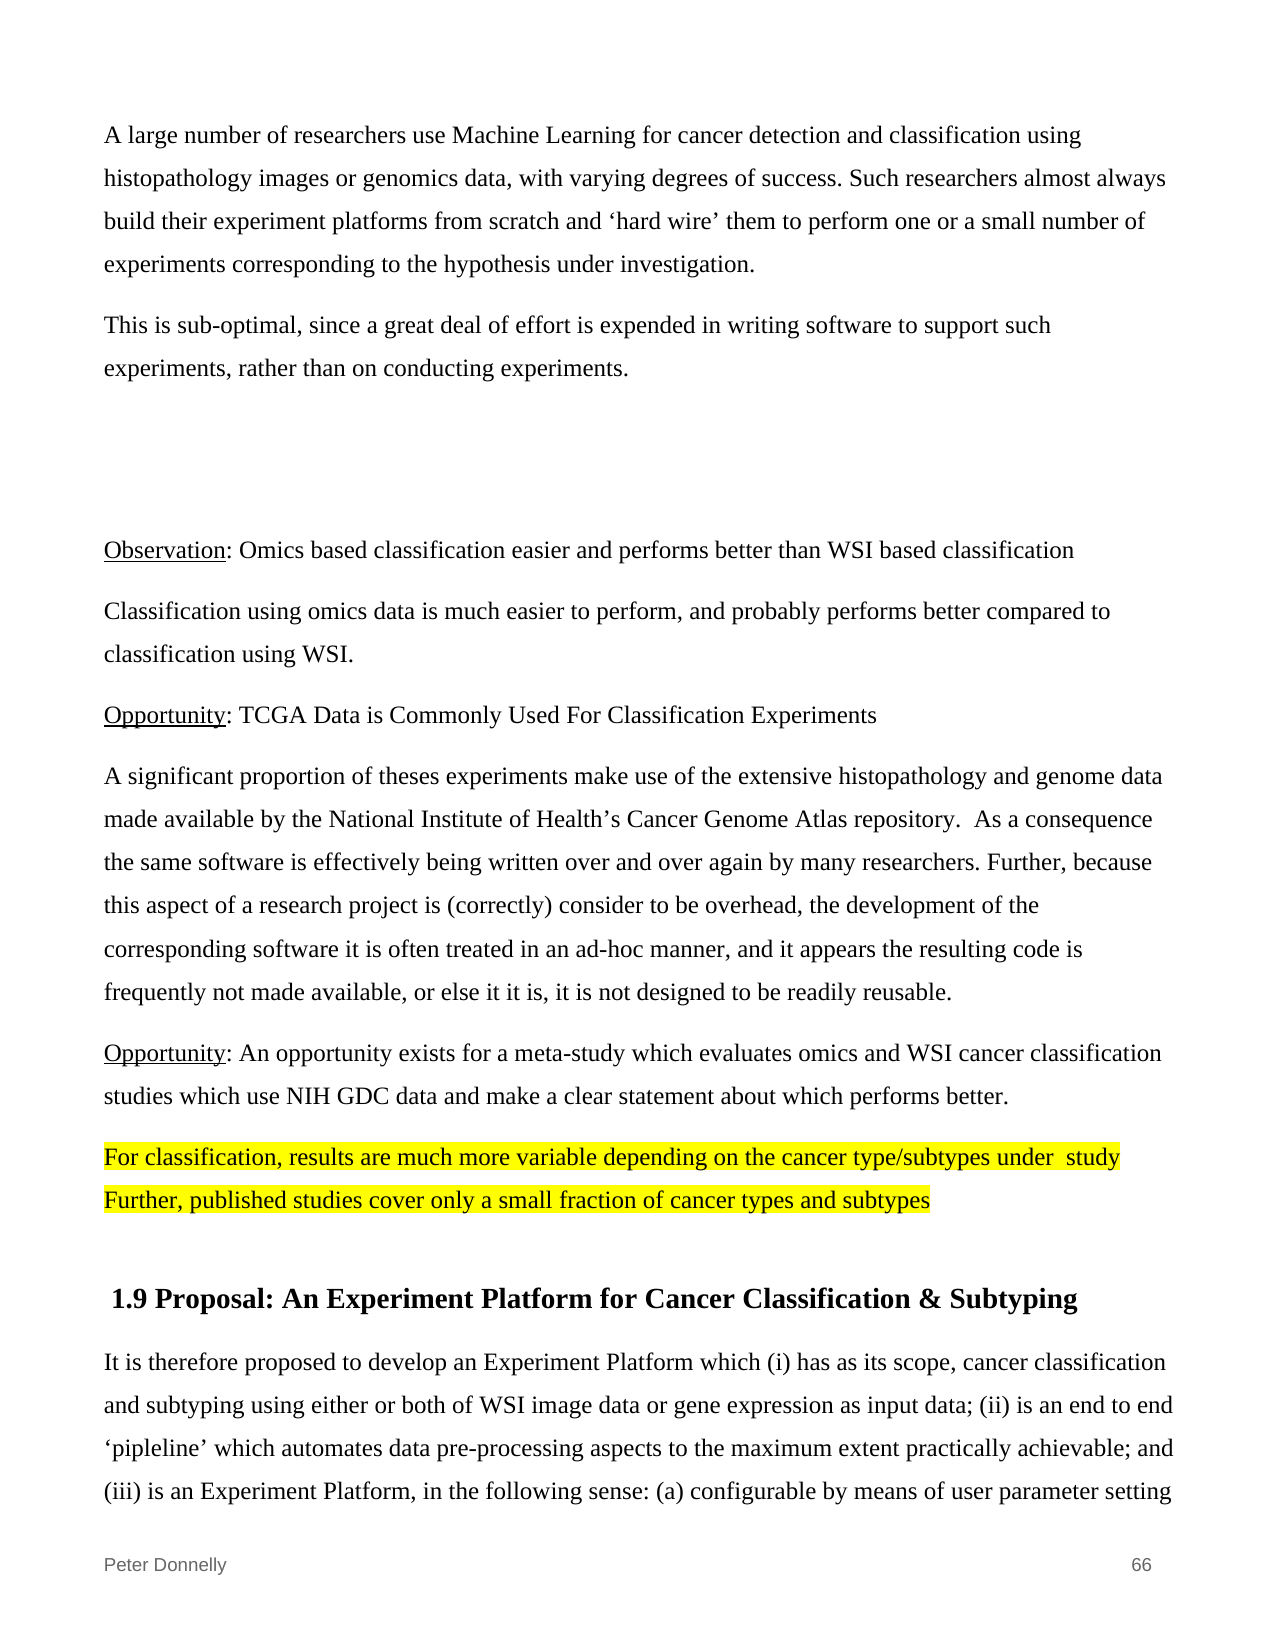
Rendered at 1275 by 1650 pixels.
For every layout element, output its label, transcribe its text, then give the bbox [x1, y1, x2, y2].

text This is sub-optimal, since a great deal of effort is expended in writing software to support such experiments, rather than on conducting experiments. [103, 310, 1181, 382]
text A significant proportion of theses experiments make use of the extensive histopathology and genome data made available by the National Institute of Health’s Cancer Genome Atlas repository. As a consequence the same software is effectively being written over and over again by many researchers. Further, because this aspect of a research project is (correctly) consider to be overhead, the development of the corresponding software it is often treated in an ad-hoc manner, and it appears the resulting code is frequently not made available, or else it it is, it is not designed to be readily reusable. [103, 761, 1181, 1006]
subtitle Proposal: An Experiment Platform for Cancer Classification & Subtyping [103, 1281, 1181, 1314]
text Observation: Omics based classification easier and performs better than WSI based classification [103, 536, 1181, 564]
text It is therefore proposed to develop an Experiment Platform which (i) has as its scope, cancer classification and subtyping using either or both of WSI image data or gene expression as input data; (ii) is an end to end ‘pipleline’ which automates data pre-processing aspects to the maximum extent practically achievable; and (iii) is an Experiment Platform, in the following sense: (a) configurable by means of user parameter setting [103, 1347, 1181, 1505]
text Classification using omics data is much easier to perform, and probably performs better compared to classification using WSI. [103, 596, 1181, 668]
text Opportunity: TCGA Data is Commonly Used For Classification Experiments [103, 700, 1181, 729]
text For classification, results are much more variable depending on the cancer type/subtypes under study Further, published studies cover only a small fraction of cancer types and subtypes [103, 1142, 1181, 1213]
text Opportunity: An opportunity exists for a meta-study which evaluates omics and WSI cancer classification studies which use NIH GDC data and make a clear statement about which performs better. [103, 1038, 1181, 1109]
text A large number of researchers use Machine Learning for cancer detection and classification using histopathology images or genomics data, with varying degrees of success. Such researchers almost always build their experiment platforms from scratch and ‘hard wire’ them to perform one or a small number of experiments corresponding to the hypothesis under investigation. [103, 120, 1181, 278]
